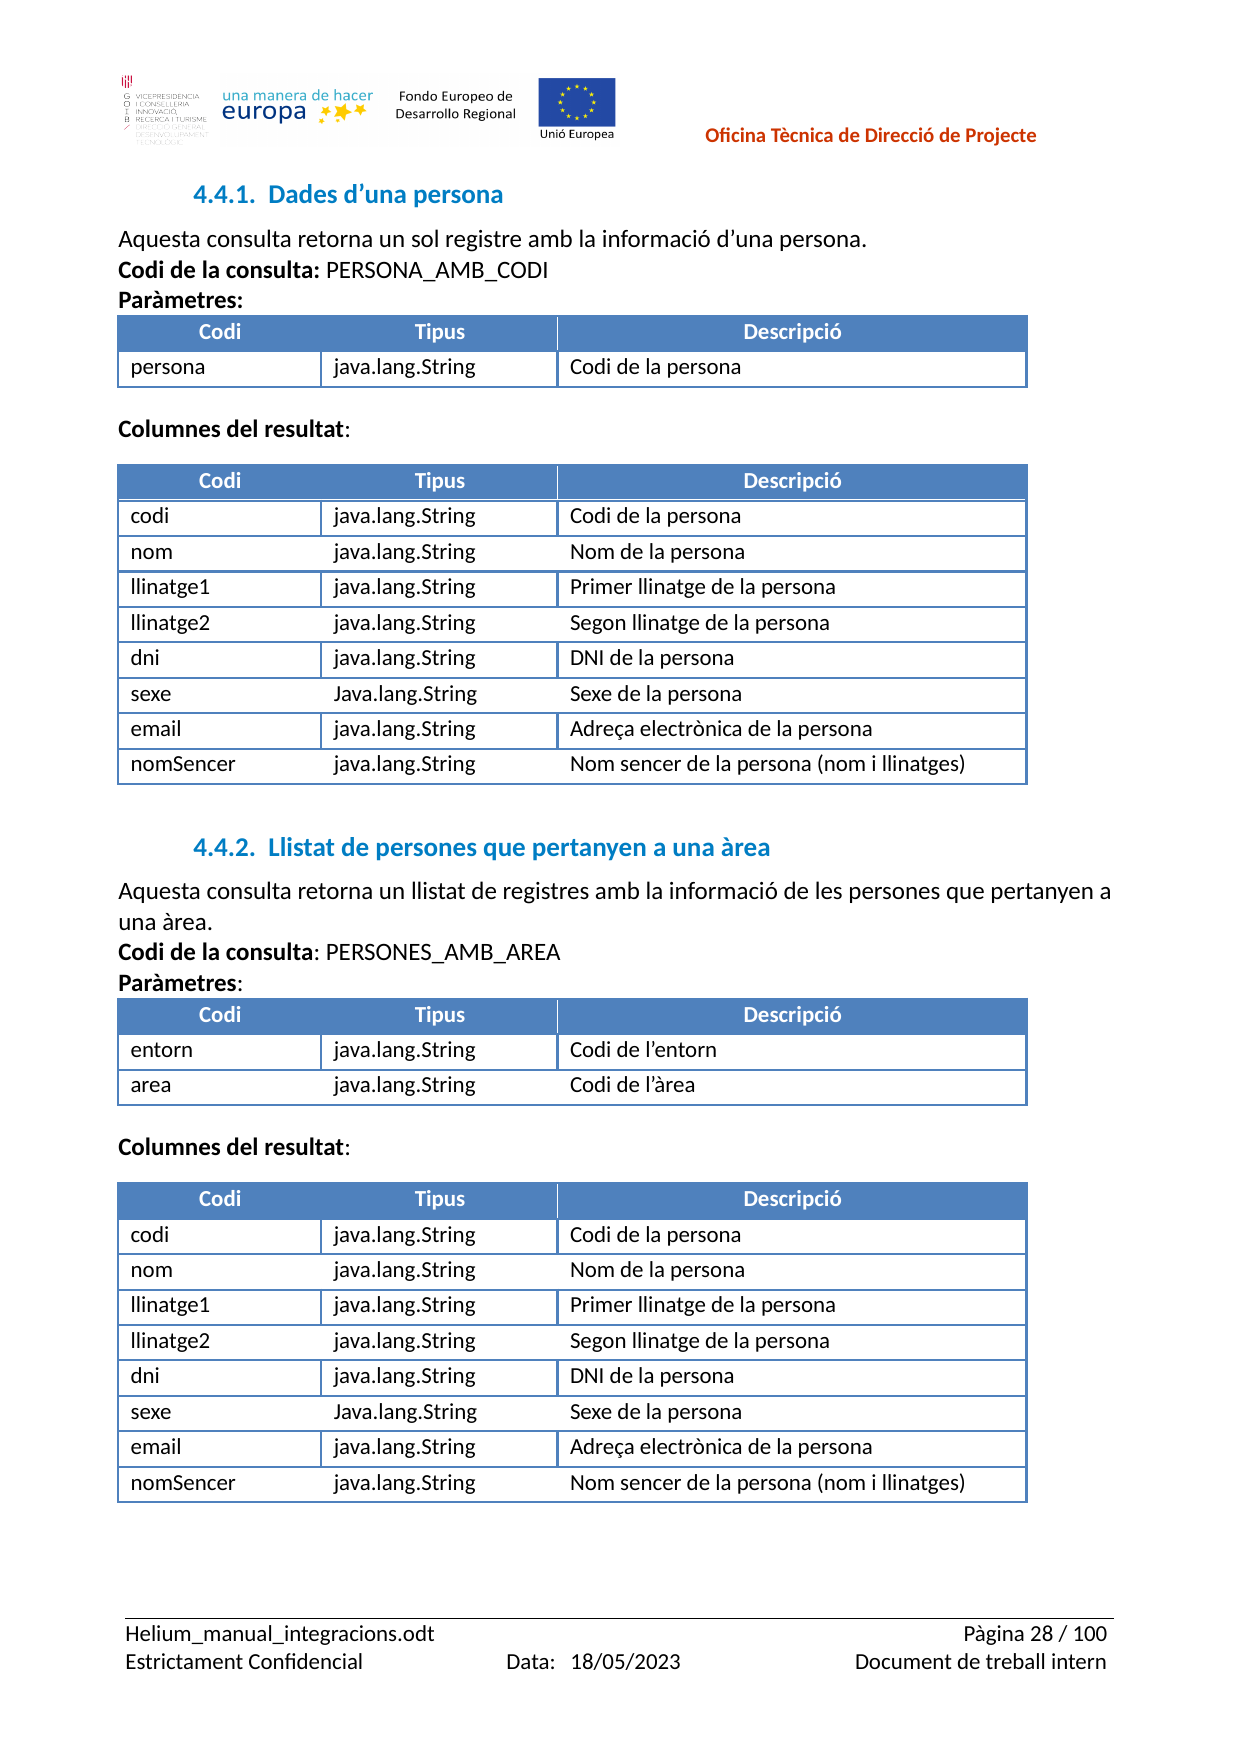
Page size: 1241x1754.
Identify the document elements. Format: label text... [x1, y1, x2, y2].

table_cell llinatge2 [119, 608, 321, 641]
table_cell java.lang.String [322, 1361, 556, 1395]
text Columnes del resultat: [118, 1131, 1122, 1161]
table_cell Nom de la persona [558, 1255, 1025, 1288]
table_header Tipus [321, 466, 557, 499]
table_cell Nom sencer de la persona (nom i llinatges) [558, 1468, 1025, 1501]
picture [219, 73, 621, 147]
table_cell Codi de la persona [559, 502, 1025, 535]
table_header Codi [119, 317, 321, 350]
text Codi de la consulta: PERSONA_AMB_CODI [118, 254, 1122, 284]
text Columnes del resultat: [118, 413, 1122, 443]
table_cell Segon llinatge de la persona [558, 1326, 1025, 1359]
table_cell llinatge1 [119, 573, 320, 606]
table_cell llinatge1 [119, 1291, 320, 1324]
table_cell Sexe de la persona [558, 679, 1025, 712]
table_cell nom [119, 1255, 321, 1288]
table_cell java.lang.String [322, 714, 556, 747]
subtitle Dades d’una persona [193, 178, 1122, 211]
table_header Codi [119, 1184, 321, 1218]
table_cell nom [119, 537, 321, 570]
table_cell java.lang.String [321, 608, 557, 641]
table_cell Primer llinatge de la persona [559, 573, 1025, 606]
table_cell nomSencer [119, 1468, 321, 1501]
table_cell java.lang.String [322, 1432, 556, 1466]
table_cell llinatge2 [119, 1326, 321, 1359]
table_cell sexe [119, 1397, 321, 1430]
table_cell DNI de la persona [559, 1361, 1025, 1395]
table_cell area [119, 1071, 321, 1104]
table_cell Segon llinatge de la persona [558, 608, 1025, 641]
subtitle Llistat de persones que pertanyen a una àrea [193, 830, 1122, 863]
text Aquesta consulta retorna un llistat de registres amb la informació de les persones que pertanyen a una àrea. [118, 876, 1122, 937]
table_cell java.lang.String [322, 643, 556, 677]
table_cell java.lang.String [321, 1468, 557, 1501]
table_cell java.lang.String [322, 352, 556, 386]
table_cell java.lang.String [321, 537, 557, 570]
table_header Descripció [558, 1000, 1025, 1033]
table_cell Nom de la persona [558, 537, 1025, 570]
table_cell java.lang.String [322, 1035, 556, 1068]
table_cell sexe [119, 679, 321, 712]
table_cell Codi de l’àrea [558, 1071, 1025, 1104]
text Paràmetres: [118, 284, 1122, 315]
table_cell email [119, 1432, 320, 1466]
table_cell persona [119, 352, 320, 386]
table_header Descripció [558, 317, 1025, 350]
table_cell DNI de la persona [559, 643, 1025, 677]
table_header Codi [119, 466, 321, 499]
table_cell java.lang.String [322, 573, 556, 606]
table_cell Primer llinatge de la persona [559, 1291, 1025, 1324]
table_header Tipus [321, 1000, 557, 1033]
table_cell Nom sencer de la persona (nom i llinatges) [558, 750, 1025, 783]
table_header Tipus [321, 1184, 557, 1218]
table_cell Java.lang.String [321, 679, 557, 712]
table_header Tipus [321, 317, 557, 350]
table_cell dni [119, 1361, 320, 1395]
picture [118, 73, 213, 147]
text Codi de la consulta: PERSONES_AMB_AREA [118, 937, 1122, 967]
table_cell codi [119, 502, 320, 535]
table_cell java.lang.String [322, 1220, 556, 1253]
table_cell java.lang.String [322, 1291, 556, 1324]
table_cell email [119, 714, 320, 747]
table_cell dni [119, 643, 320, 677]
table_cell java.lang.String [321, 1071, 557, 1104]
table_cell java.lang.String [322, 502, 556, 535]
table_cell java.lang.String [321, 750, 557, 783]
table_cell Java.lang.String [321, 1397, 557, 1430]
table_cell nomSencer [119, 750, 321, 783]
table_cell Sexe de la persona [558, 1397, 1025, 1430]
table_cell java.lang.String [321, 1255, 557, 1288]
text Paràmetres: [118, 967, 1122, 998]
table_cell entorn [119, 1035, 320, 1068]
table_cell Adreça electrònica de la persona [559, 1432, 1025, 1466]
table_cell java.lang.String [321, 1326, 557, 1359]
table_header Descripció [558, 1184, 1025, 1218]
table_cell Codi de la persona [559, 352, 1025, 386]
text Aquesta consulta retorna un sol registre amb la informació d’una persona. [118, 223, 1122, 254]
table_header Descripció [558, 466, 1025, 499]
table_cell Adreça electrònica de la persona [559, 714, 1025, 747]
table_cell codi [119, 1220, 320, 1253]
table_header Codi [119, 1000, 321, 1033]
table_cell Codi de la persona [559, 1220, 1025, 1253]
table_cell Codi de l’entorn [559, 1035, 1025, 1068]
